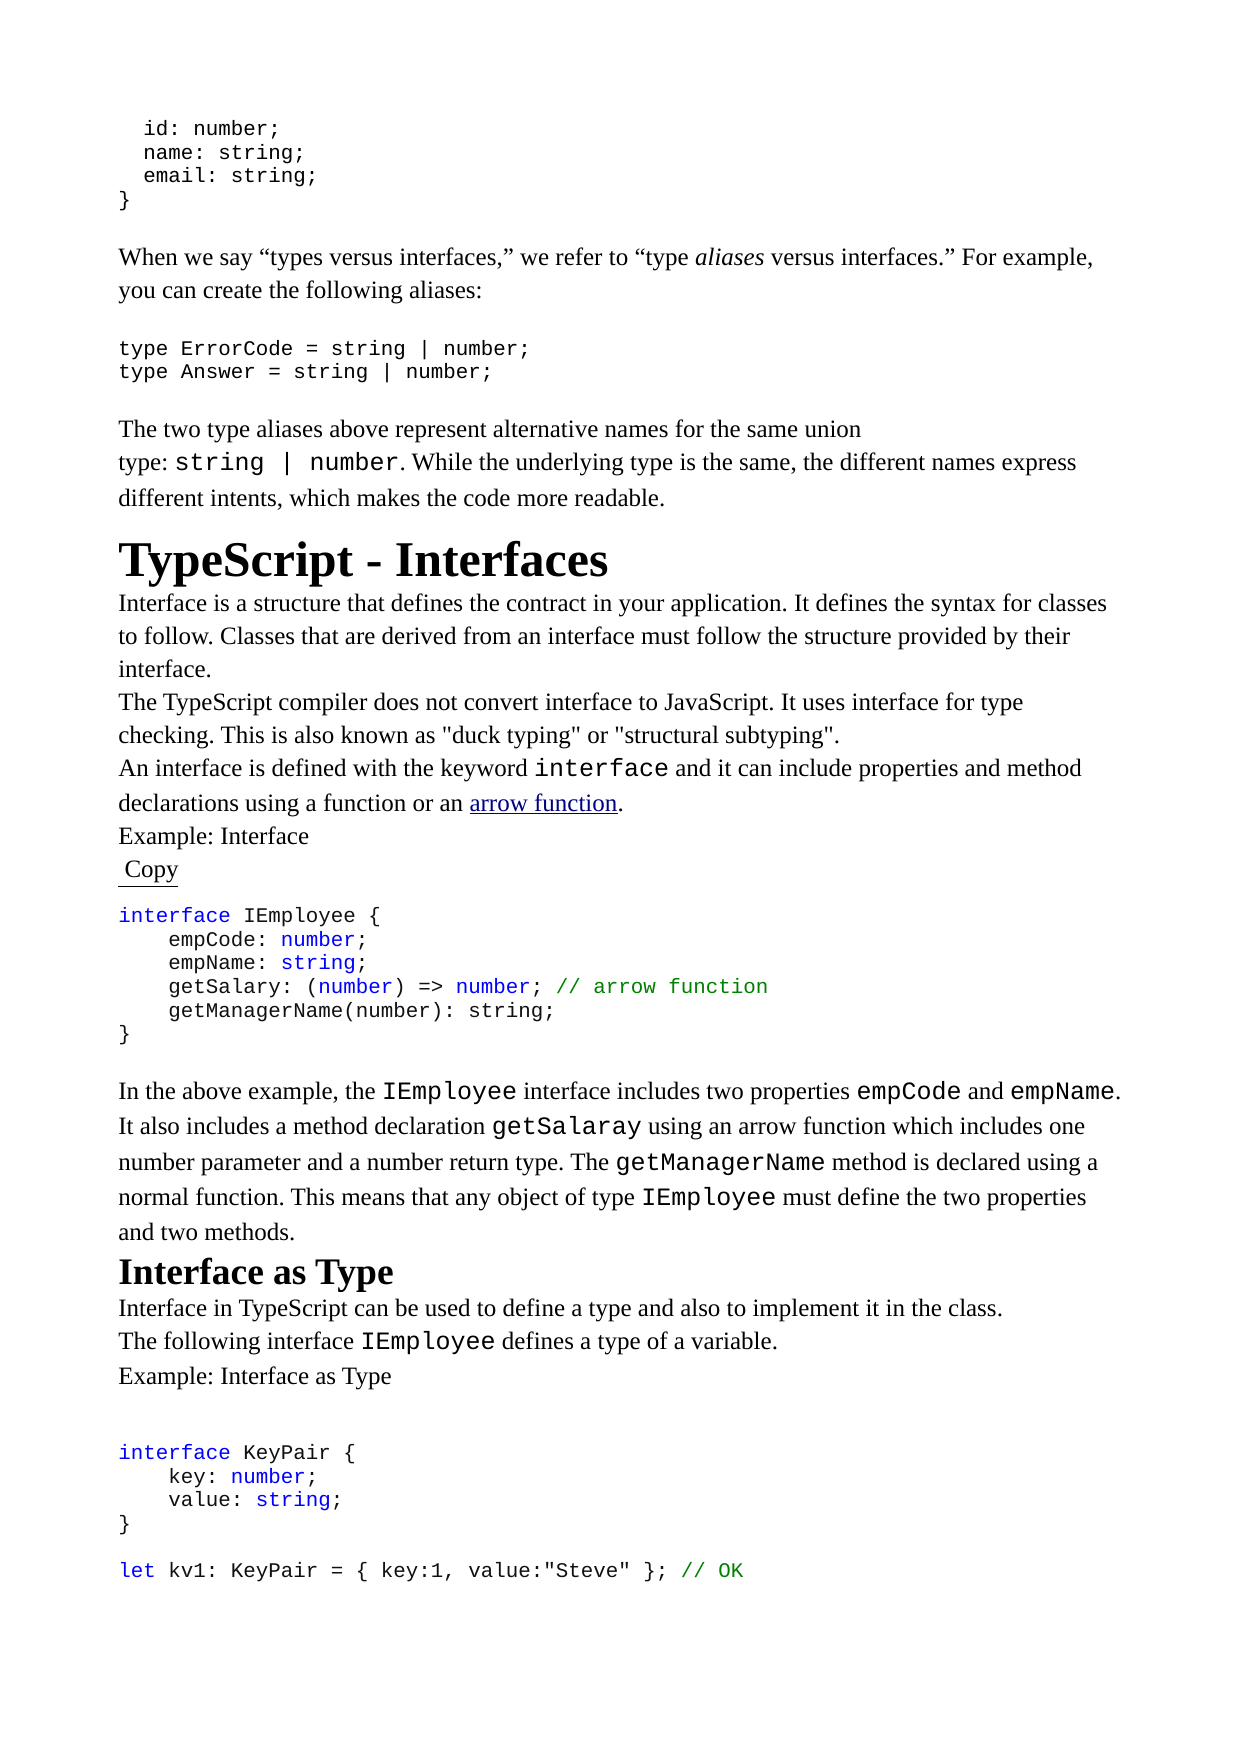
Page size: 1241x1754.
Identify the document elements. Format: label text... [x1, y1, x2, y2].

text Example: Interface as Type [118, 1361, 1122, 1390]
subtitle TypeScript - Interfaces [118, 530, 1122, 588]
text An interface is defined with the keyword interface and it can include properties and method declarations using a function or an arrow function. [118, 753, 1122, 817]
text Interface is a structure that defines the contract in your application. It defines the syntax for classes to follow. Classes that are derived from an interface must follow the structure provided by their interface. [118, 588, 1122, 682]
subtitle Interface as Type [118, 1250, 1122, 1293]
text let kv1: KeyPair = { key:1, value:"Steve" }; // OK [118, 1560, 1122, 1584]
text type ErrorCode = string | number; [118, 338, 1122, 361]
text The two type aliases above represent alternative names for the same union type: string | number. While the underlying type is the same, the different names express different intents, which makes the code more readable. [118, 414, 1122, 511]
text email: string; [118, 165, 1122, 189]
text value: string; [118, 1489, 1122, 1513]
text empCode: number; [118, 929, 1122, 952]
text } [118, 189, 1122, 213]
text type Answer = string | number; [118, 361, 1122, 385]
text name: string; [118, 142, 1122, 165]
text empName: string; [118, 952, 1122, 976]
text id: number; [118, 118, 1122, 142]
text } [118, 1023, 1122, 1047]
text interface KeyPair { [118, 1442, 1122, 1466]
text } [118, 1513, 1122, 1537]
text Example: Interface [118, 821, 1122, 850]
text In the above example, the IEmployee interface includes two properties empCode and empName. It also includes a method declaration getSalaray using an arrow function which includes one number parameter and a number return type. The getManagerName method is declared using a normal function. This means that any object of type IEmployee must define the two properties and two methods. [118, 1076, 1122, 1246]
text key: number; [118, 1466, 1122, 1489]
text When we say “types versus interfaces,” we refer to “type aliases versus interfaces.” For example, you can create the following aliases: [118, 242, 1122, 304]
text Copy [118, 854, 1122, 886]
text Interface in TypeScript can be used to define a type and also to implement it in the class. [118, 1293, 1122, 1322]
text getManagerName(number): string; [118, 999, 1122, 1023]
text getSalary: (number) => number; // arrow function [118, 976, 1122, 999]
text The TypeScript compiler does not convert interface to JavaScript. It uses interface for type checking. This is also known as "duck typing" or "structural subtyping". [118, 687, 1122, 748]
text The following interface IEmployee defines a type of a variable. [118, 1326, 1122, 1357]
text interface IEmployee { [118, 905, 1122, 929]
